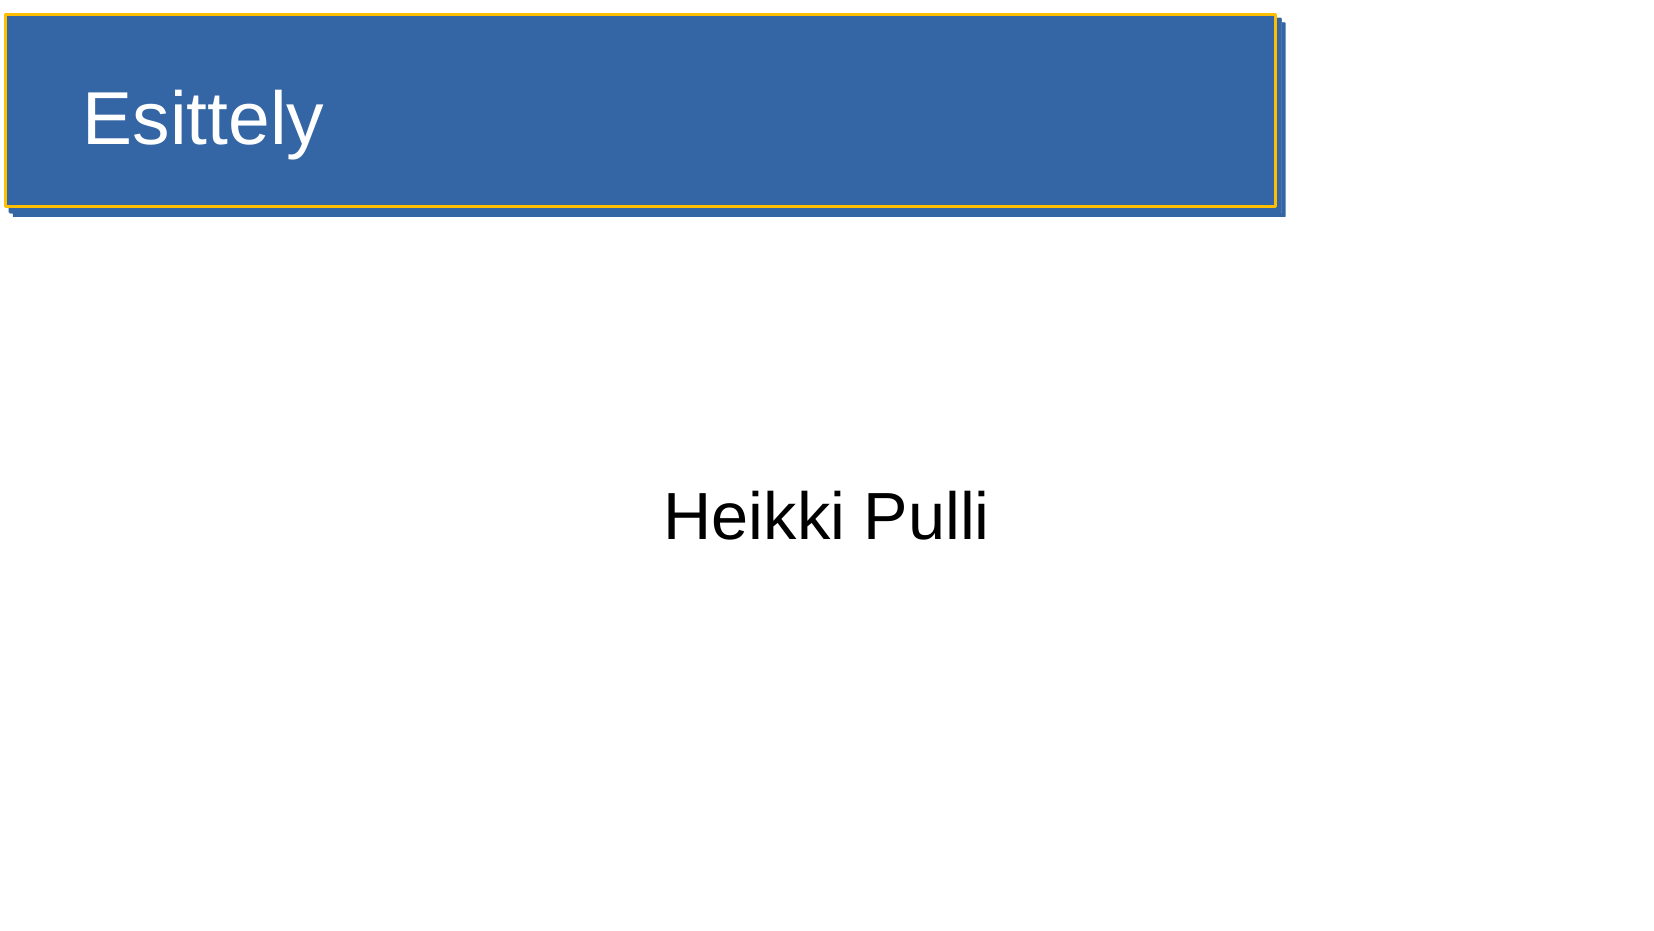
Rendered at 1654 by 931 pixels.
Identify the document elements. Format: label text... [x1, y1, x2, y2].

title Esittely [82, 44, 1235, 192]
subtitle Heikki Pulli [88, 236, 1565, 798]
